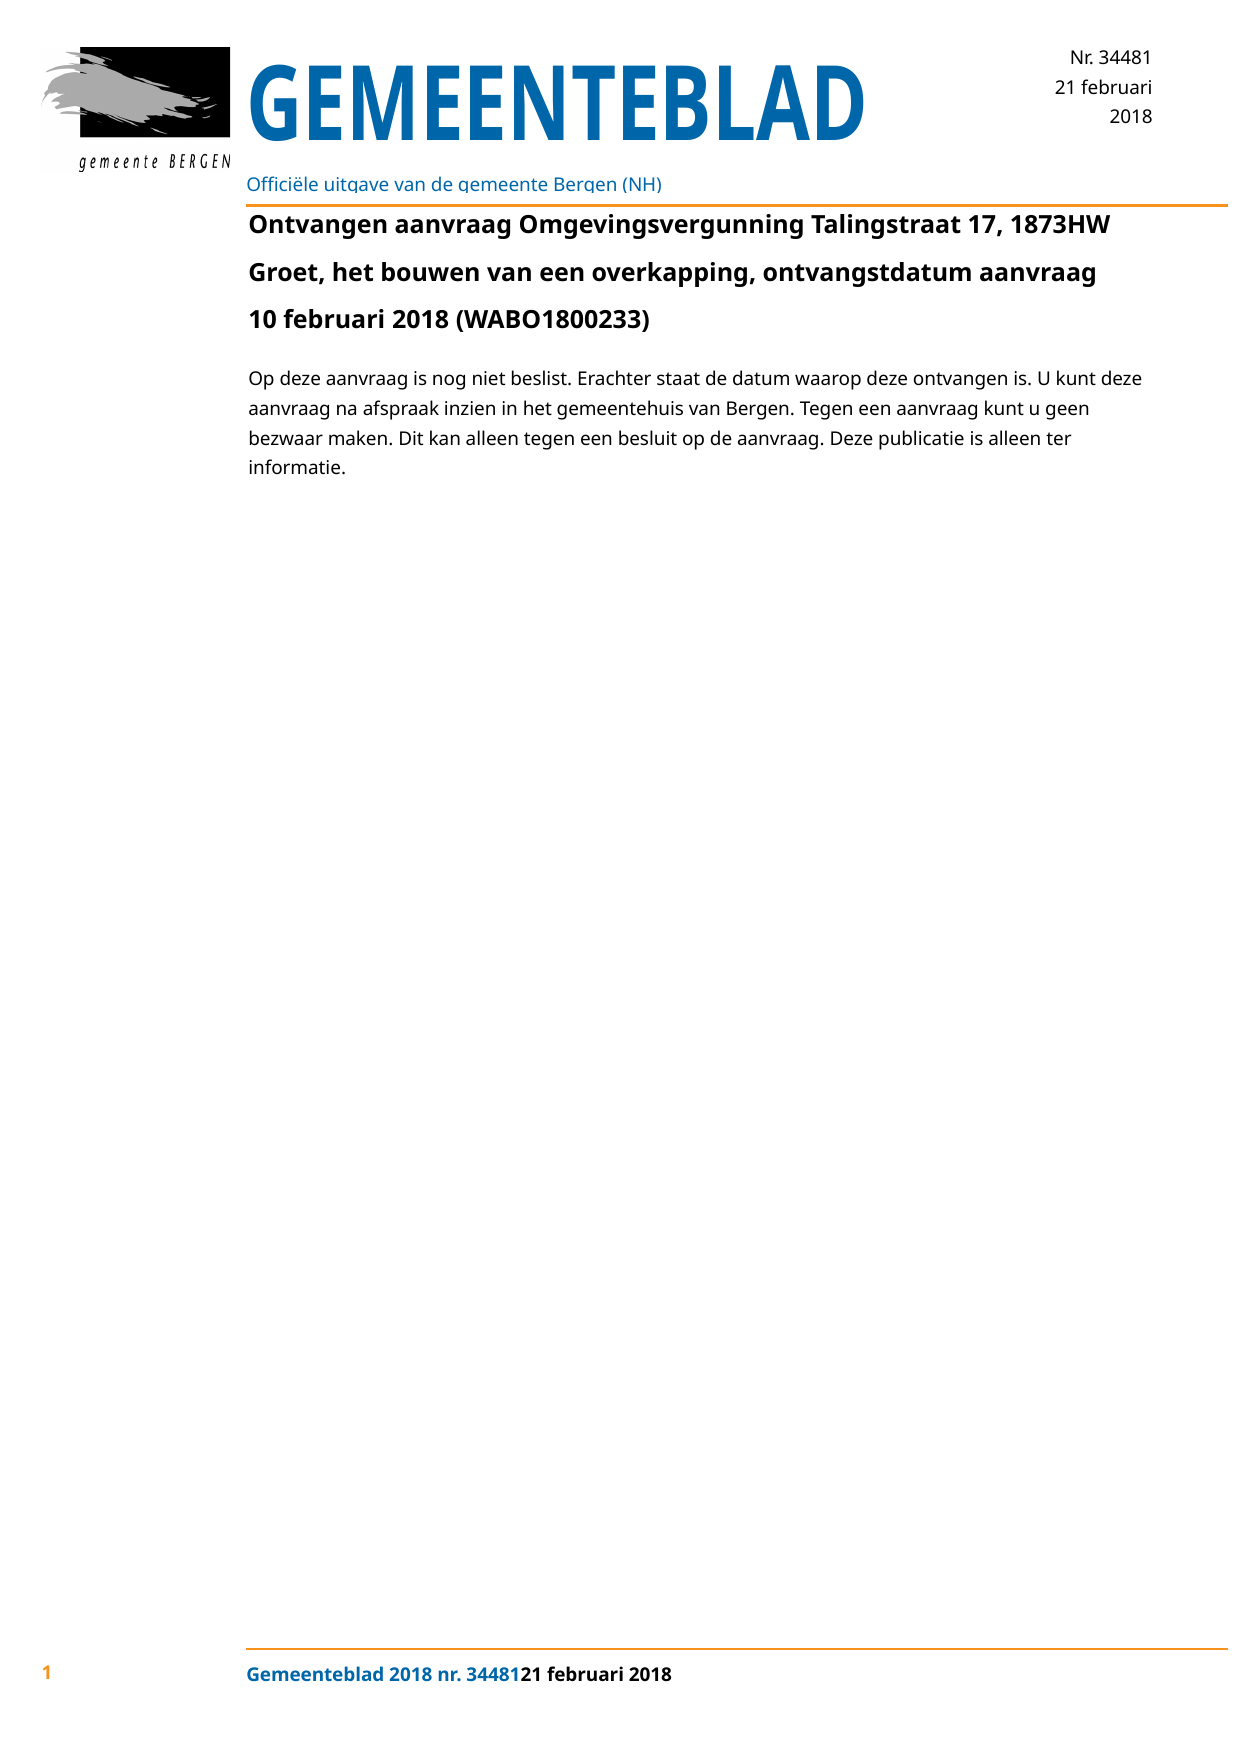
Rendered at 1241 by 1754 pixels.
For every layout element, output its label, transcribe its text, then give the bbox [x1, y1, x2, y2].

text Op deze aanvraag is nog niet beslist. Erachter staat de datum waarop deze ontvangen is. U kunt deze aanvraag na afspraak inzien in het gemeentehuis van Bergen. Tegen een aanvraag kunt u geen bezwaar maken. Dit kan alleen tegen een besluit op de aanvraag. Deze publicatie is alleen ter informatie. [248, 366, 1152, 480]
text Ontvangen aanvraag Omgevingsvergunning Talingstraat 17, 1873HW Groet, het bouwen van een overkapping, ontvangstdatum aanvraag 10 februari 2018 (WABO1800233) [248, 207, 1152, 336]
picture [41, 47, 231, 172]
